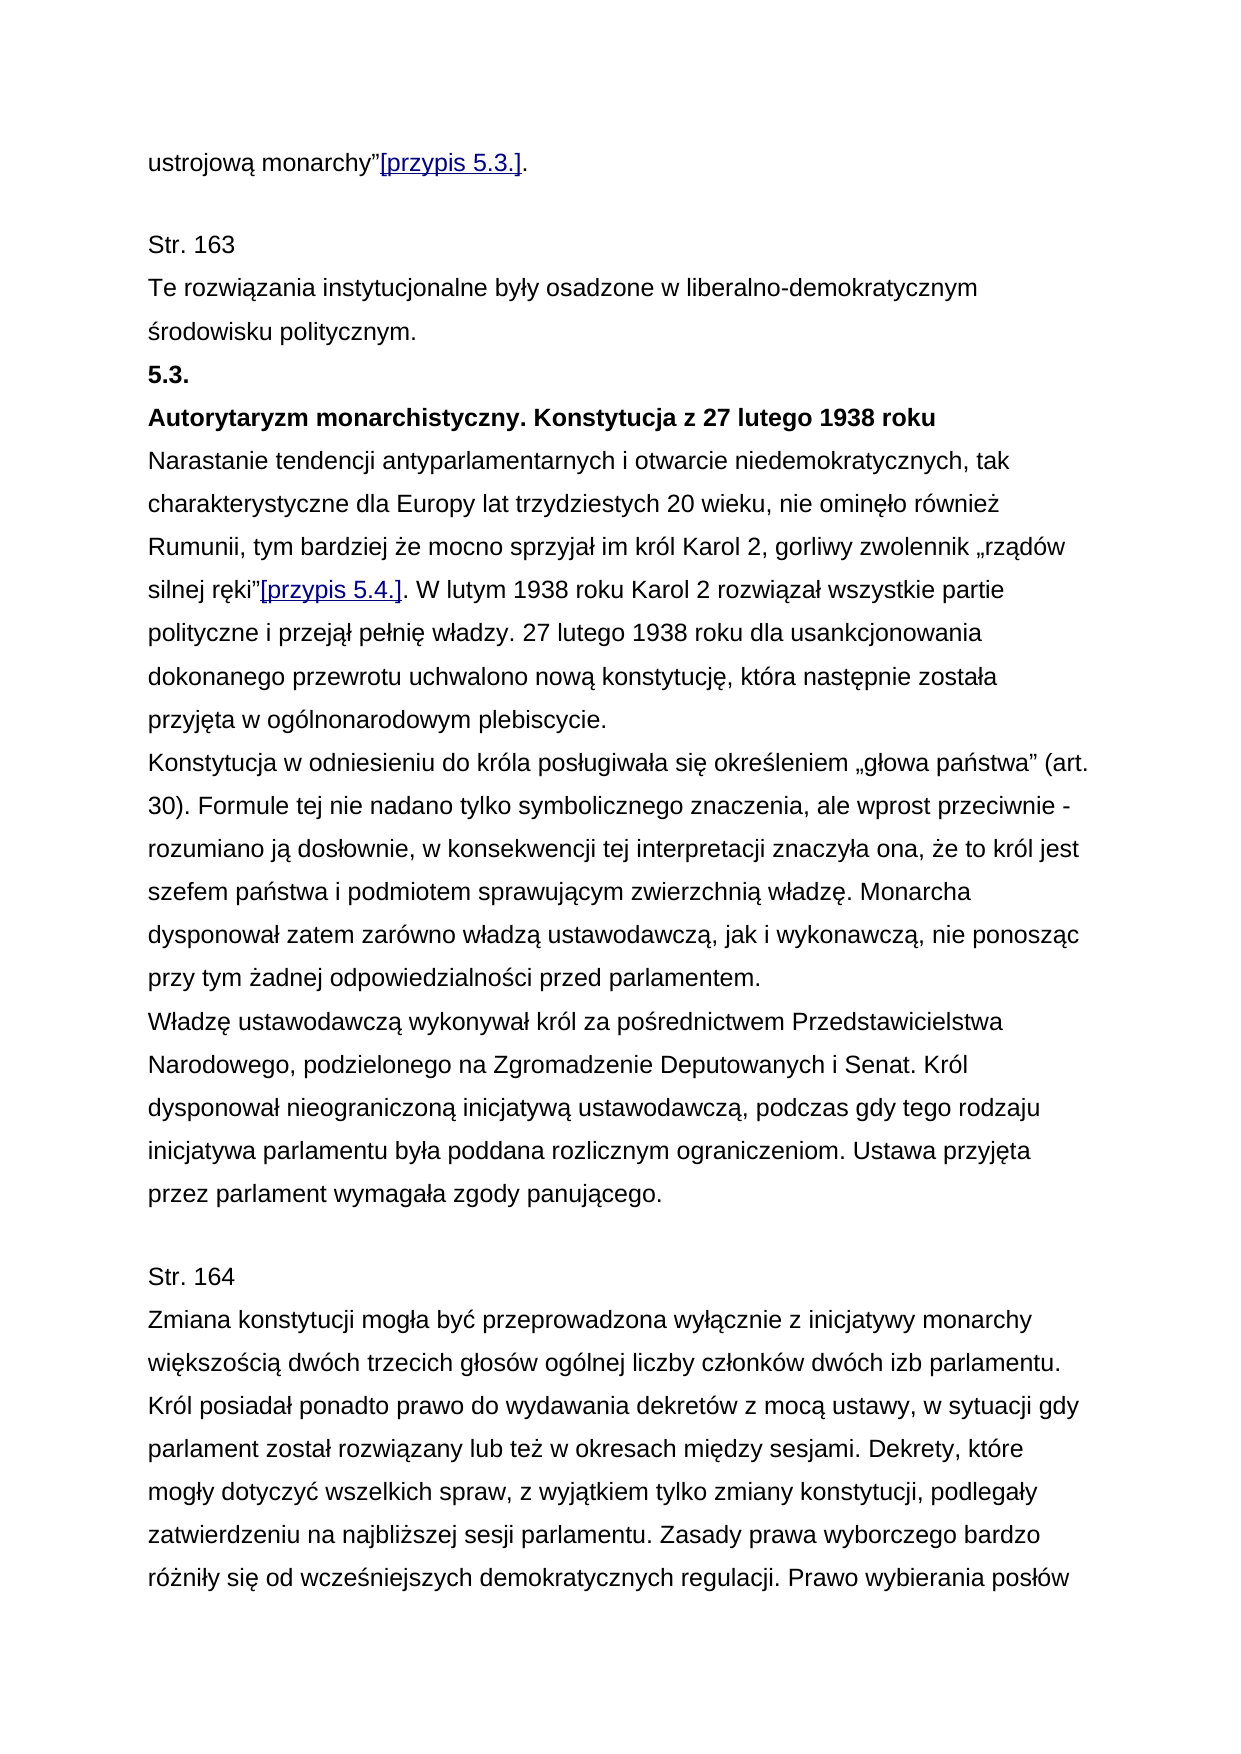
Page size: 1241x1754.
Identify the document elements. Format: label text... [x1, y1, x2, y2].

text Str. 163 [148, 230, 1093, 259]
text Te rozwiązania instytucjonalne były osadzone w liberalno-demokratycznym środowisku politycznym. [148, 273, 1093, 345]
text Konstytucja w odniesieniu do króla posługiwała się określeniem „głowa państwa” (art. 30). Formule tej nie nadano tylko symbolicznego znaczenia, ale wprost przeciwnie - rozumiano ją dosłownie, w konsekwencji tej interpretacji znaczyła ona, że to król jest szefem państwa i podmiotem sprawującym zwierzchnią władzę. Monarcha dysponował zatem zarówno władzą ustawodawczą, jak i wykonawczą, nie ponosząc przy tym żadnej odpowiedzialności przed parlamentem. [148, 748, 1093, 992]
text Str. 164 [148, 1262, 1093, 1290]
text ustrojową monarchy”[przypis 5.3.]. [148, 148, 1093, 176]
subtitle Autorytaryzm monarchistyczny. Konstytucja z 27 lutego 1938 roku [148, 403, 1093, 431]
text Zmiana konstytucji mogła być przeprowadzona wyłącznie z inicjatywy monarchy większością dwóch trzecich głosów ogólnej liczby członków dwóch izb parlamentu. Król posiadał ponadto prawo do wydawania dekretów z mocą ustawy, w sytuacji gdy parlament został rozwiązany lub też w okresach między sesjami. Dekrety, które mogły dotyczyć wszelkich spraw, z wyjątkiem tylko zmiany konstytucji, podlegały zatwierdzeniu na najbliższej sesji parlamentu. Zasady prawa wyborczego bardzo różniły się od wcześniejszych demokratycznych regulacji. Prawo wybierania posłów [148, 1305, 1093, 1592]
text 5.3. [148, 359, 1093, 388]
text Narastanie tendencji antyparlamentarnych i otwarcie niedemokratycznych, tak charakterystyczne dla Europy lat trzydziestych 20 wieku, nie ominęło również Rumunii, tym bardziej że mocno sprzyjał im król Karol 2, gorliwy zwolennik „rządów silnej ręki”[przypis 5.4.]. W lutym 1938 roku Karol 2 rozwiązał wszystkie partie polityczne i przejął pełnię władzy. 27 lutego 1938 roku dla usankcjonowania dokonanego przewrotu uchwalono nową konstytucję, która następnie została przyjęta w ogólnonarodowym plebiscycie. [148, 446, 1093, 733]
text Władzę ustawodawczą wykonywał król za pośrednictwem Przedstawicielstwa Narodowego, podzielonego na Zgromadzenie Deputowanych i Senat. Król dysponował nieograniczoną inicjatywą ustawodawczą, podczas gdy tego rodzaju inicjatywa parlamentu była poddana rozlicznym ograniczeniom. Ustawa przyjęta przez parlament wymagała zgody panującego. [148, 1006, 1093, 1208]
